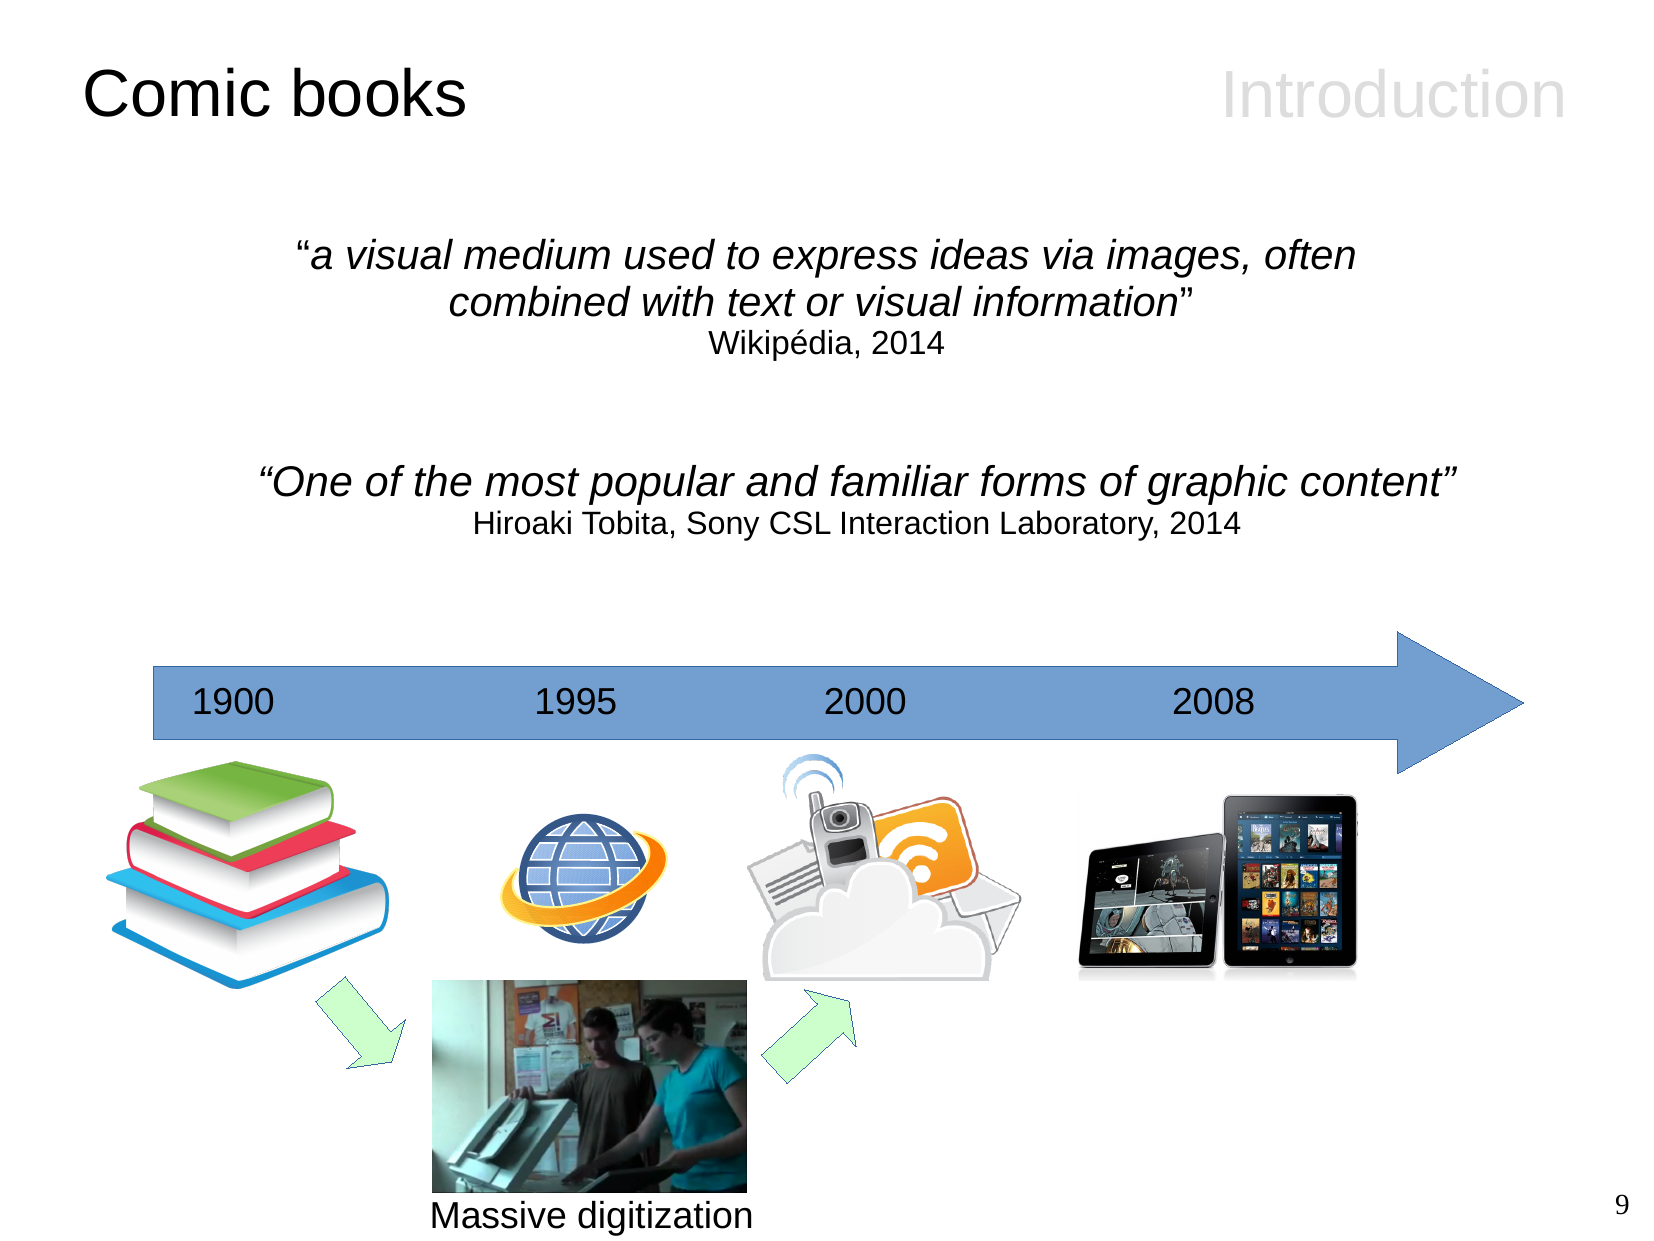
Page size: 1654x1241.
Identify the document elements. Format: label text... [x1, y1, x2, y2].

text_box [153, 631, 1524, 774]
text_box [761, 989, 857, 1084]
text_box 2000 [809, 673, 1034, 731]
title Comic books [82, 41, 1170, 146]
picture [432, 754, 1028, 1187]
list “One of the most popular and familiar forms of graphic content” Hiroaki Tobita, Sony CSL Interaction Laboratory, 2014 [82, 188, 1571, 544]
picture [494, 784, 674, 963]
text_box [315, 976, 406, 1069]
picture [106, 761, 389, 989]
text_box Massive digitization [414, 1187, 793, 1241]
text_box 2008 [1157, 673, 1300, 731]
text_box 1995 [519, 673, 733, 731]
text_box 1900 [177, 673, 355, 731]
picture [1077, 791, 1359, 981]
